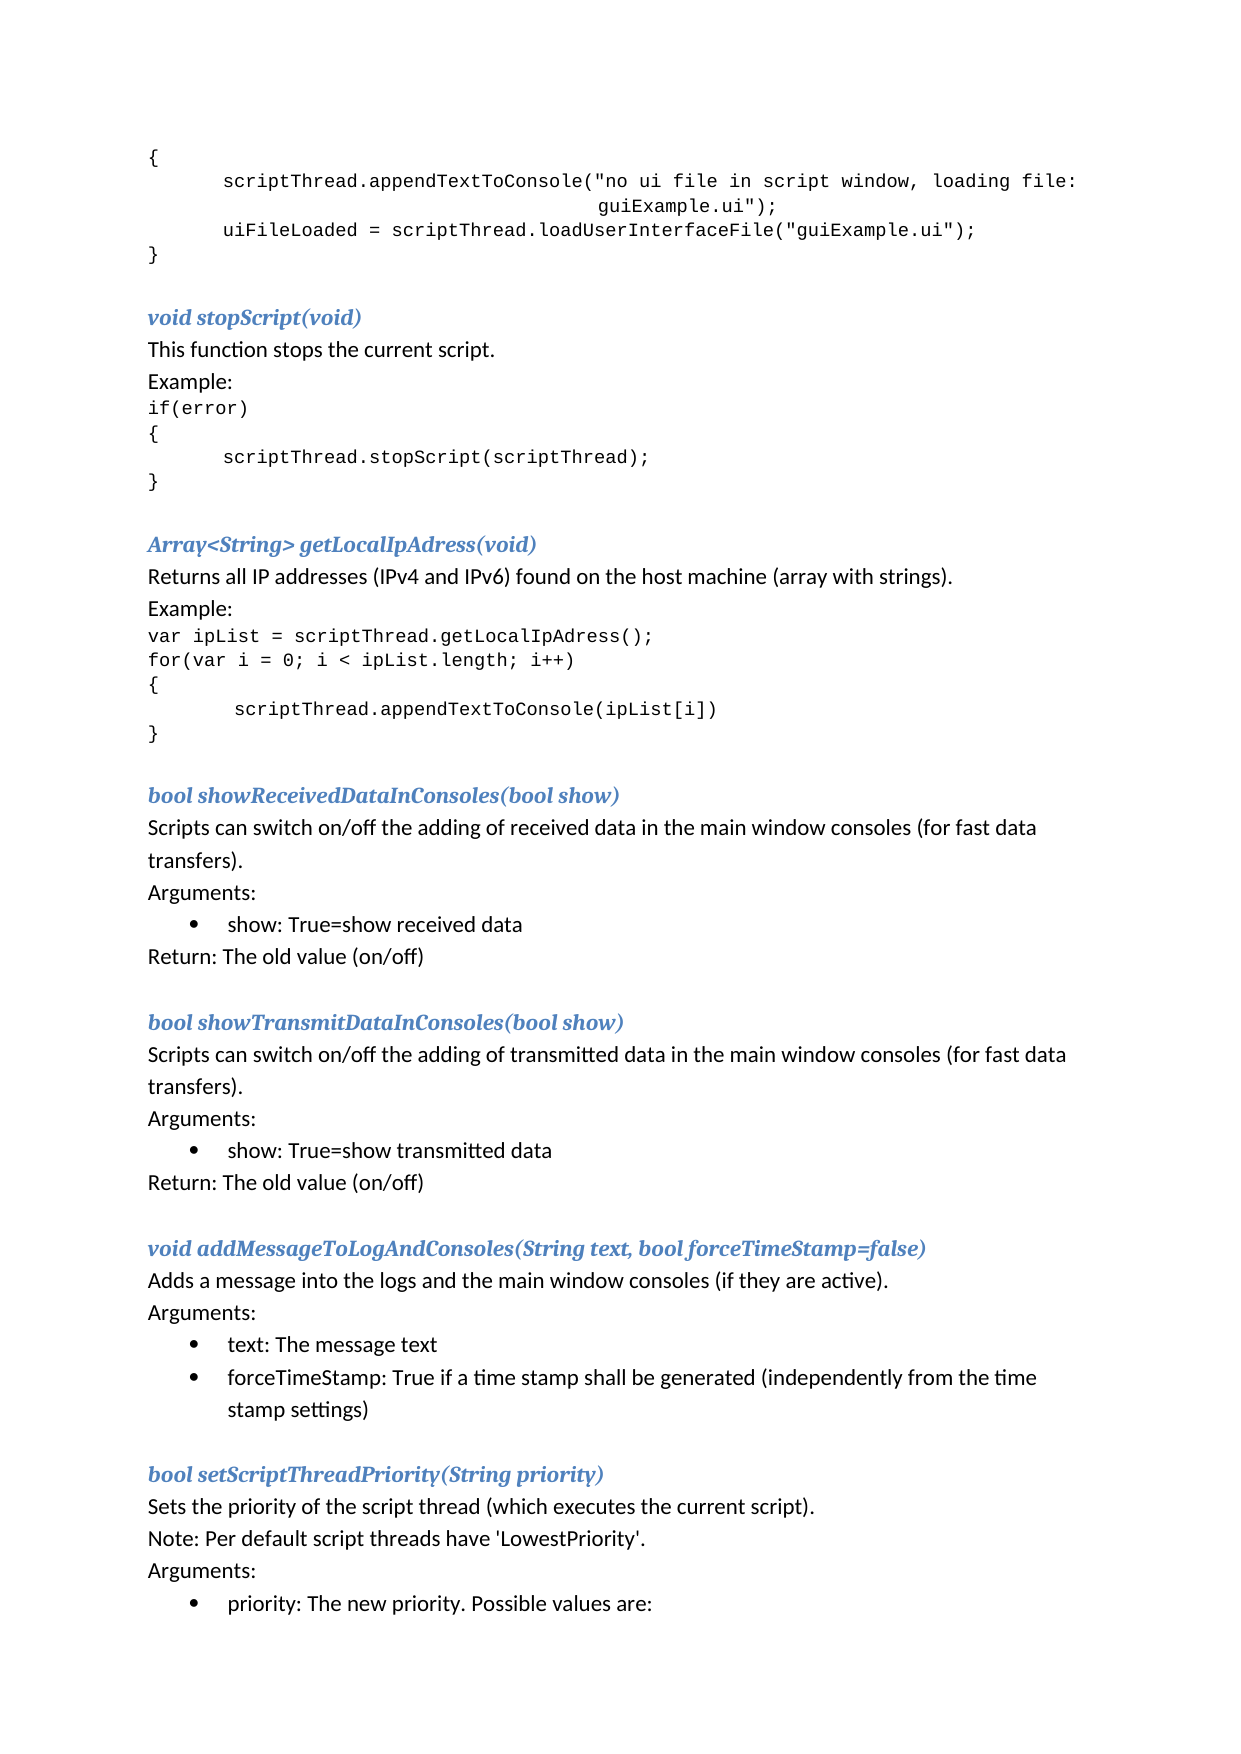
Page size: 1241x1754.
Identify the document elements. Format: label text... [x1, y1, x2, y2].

list show: True=show received data [190, 910, 1093, 938]
text } [148, 724, 1093, 745]
text { [148, 148, 1093, 169]
text scriptThread.appendTextToConsole("no ui file in script window, loading file: guiExample.ui"); [148, 172, 1093, 218]
subtitle bool showTransmitDataInConsoles(bool show) [148, 1009, 1093, 1036]
text scriptThread.appendTextToConsole(ipList[i]) [148, 699, 1093, 721]
text { [148, 423, 1093, 445]
text for(var i = 0; i < ipList.length; i++) [148, 651, 1093, 672]
text Arguments: [148, 878, 1093, 906]
text if(error) [148, 399, 1093, 420]
subtitle bool setScriptThreadPriority(String priority) [148, 1462, 1093, 1488]
text } [148, 472, 1093, 493]
text Note: Per default script threads have 'LowestPriority'. [148, 1524, 1093, 1552]
text uiFileLoaded = scriptThread.loadUserInterfaceFile("guiExample.ui"); [148, 221, 1093, 242]
text Returns all IP addresses (IPv4 and IPv6) found on the host machine (array with strings). [148, 562, 1093, 590]
text scriptThread.stopScript(scriptThread); [148, 448, 1093, 469]
text Scripts can switch on/off the adding of transmitted data in the main window consoles (for fast data transfers). [148, 1040, 1093, 1100]
text This function stops the current script. [148, 335, 1093, 363]
text Return: The old value (on/off) [148, 1168, 1093, 1197]
text Return: The old value (on/off) [148, 942, 1093, 970]
list text: The message text [190, 1330, 1093, 1358]
text Arguments: [148, 1104, 1093, 1132]
text var ipList = scriptThread.getLocalIpAdress(); [148, 626, 1093, 648]
text { [148, 675, 1093, 696]
list forceTimeStamp: True if a time stamp shall be generated (independently from the time stamp settings) [190, 1363, 1093, 1423]
text Example: [148, 367, 1093, 395]
text } [148, 245, 1093, 266]
text Sets the priority of the script thread (which executes the current script). [148, 1492, 1093, 1520]
subtitle bool showReceivedDataInConsoles(bool show) [148, 783, 1093, 810]
text Scripts can switch on/off the adding of received data in the main window consoles (for fast data transfers). [148, 813, 1093, 874]
text Adds a message into the logs and the main window consoles (if they are active). [148, 1266, 1093, 1294]
subtitle void addMessageToLogAndConsoles(String text, bool forceTimeStamp=false) [148, 1236, 1093, 1262]
list show: True=show transmitted data [190, 1136, 1093, 1164]
text Arguments: [148, 1298, 1093, 1326]
text Arguments: [148, 1557, 1093, 1585]
subtitle Array<String> getLocalIpAdress(void) [148, 532, 1093, 558]
text Example: [148, 594, 1093, 622]
subtitle void stopScript(void) [148, 304, 1093, 331]
list priority: The new priority. Possible values are: [190, 1589, 1093, 1617]
